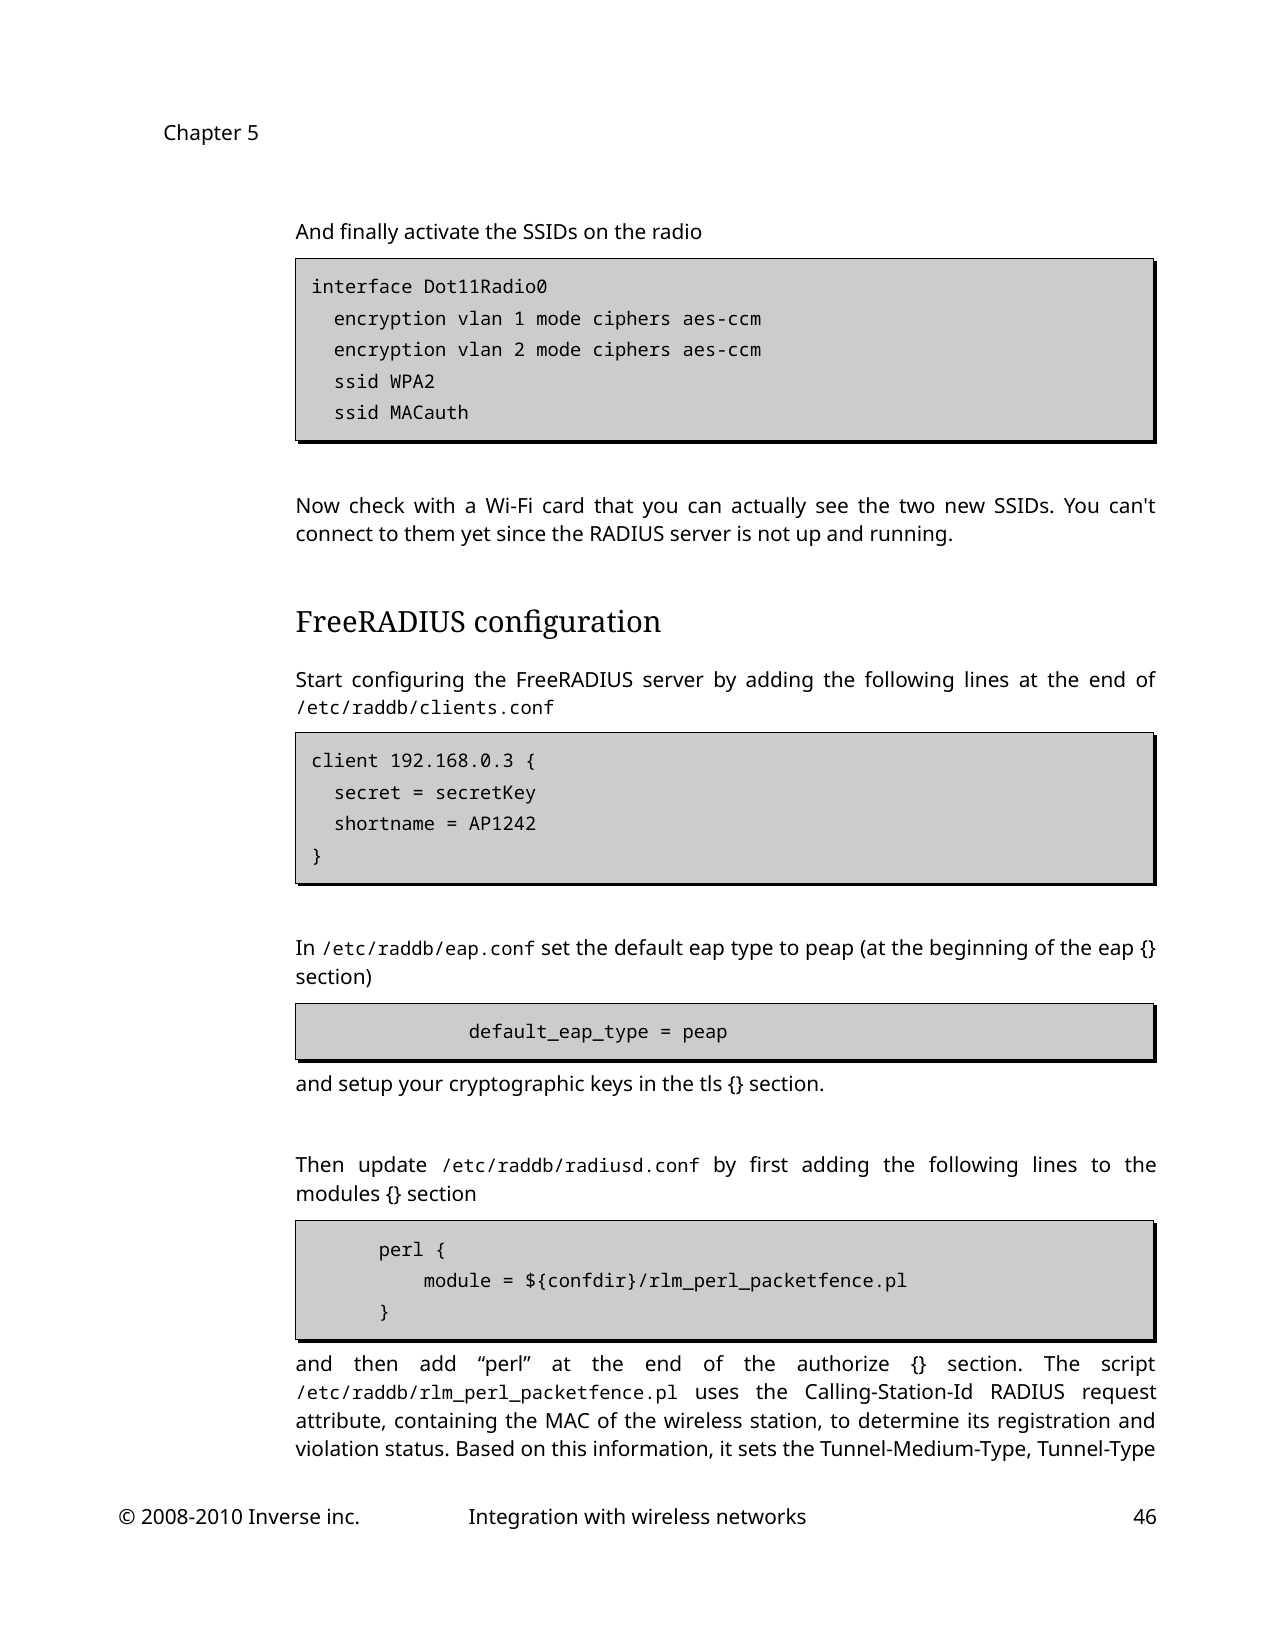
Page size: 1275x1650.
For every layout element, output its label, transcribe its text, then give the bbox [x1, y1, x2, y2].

text interface Dot11Radio0 [296, 259, 1153, 289]
text encryption vlan 2 mode ciphers aes-ccm [296, 321, 1153, 352]
subtitle FreeRADIUS configuration [295, 601, 1157, 641]
text In /etc/raddb/eap.conf set the default eap type to peap (at the beginning of the eap {} section) [295, 933, 1157, 990]
text and then add “perl” at the end of the authorize {} section. The script /etc/raddb/rlm_perl_packetfence.pl uses the Calling-Station-Id RADIUS request attribute, containing the MAC of the wireless station, to determine its registration and violation status. Based on this information, it sets the Tunnel-Medium-Type, Tunnel-Type [295, 1349, 1157, 1463]
text ssid WPA2 [296, 352, 1153, 384]
text shortname = AP1242 [296, 795, 1153, 826]
text And finally activate the SSIDs on the radio [295, 217, 1157, 245]
text client 192.168.0.3 { [296, 733, 1153, 763]
text } [296, 1283, 1153, 1339]
text ssid MACauth [296, 384, 1153, 440]
text Then update /etc/raddb/radiusd.conf by first adding the following lines to the modules {} section [295, 1151, 1157, 1207]
text perl { [296, 1221, 1153, 1251]
text Start configuring the FreeRADIUS server by adding the following lines at the end of /etc/raddb/clients.conf [295, 666, 1157, 719]
text and setup your cryptographic keys in the tls {} section. [295, 1069, 1157, 1097]
text module = ${confdir}/rlm_perl_packetfence.pl [296, 1251, 1153, 1283]
text default_eap_type = peap [296, 1004, 1153, 1059]
text Now check with a Wi-Fi card that you can actually see the two new SSIDs. You can't connect to them yet since the RADIUS server is not up and running. [295, 491, 1157, 548]
text secret = secretKey [296, 763, 1153, 795]
text } [296, 826, 1153, 883]
text encryption vlan 1 mode ciphers aes-ccm [296, 289, 1153, 321]
